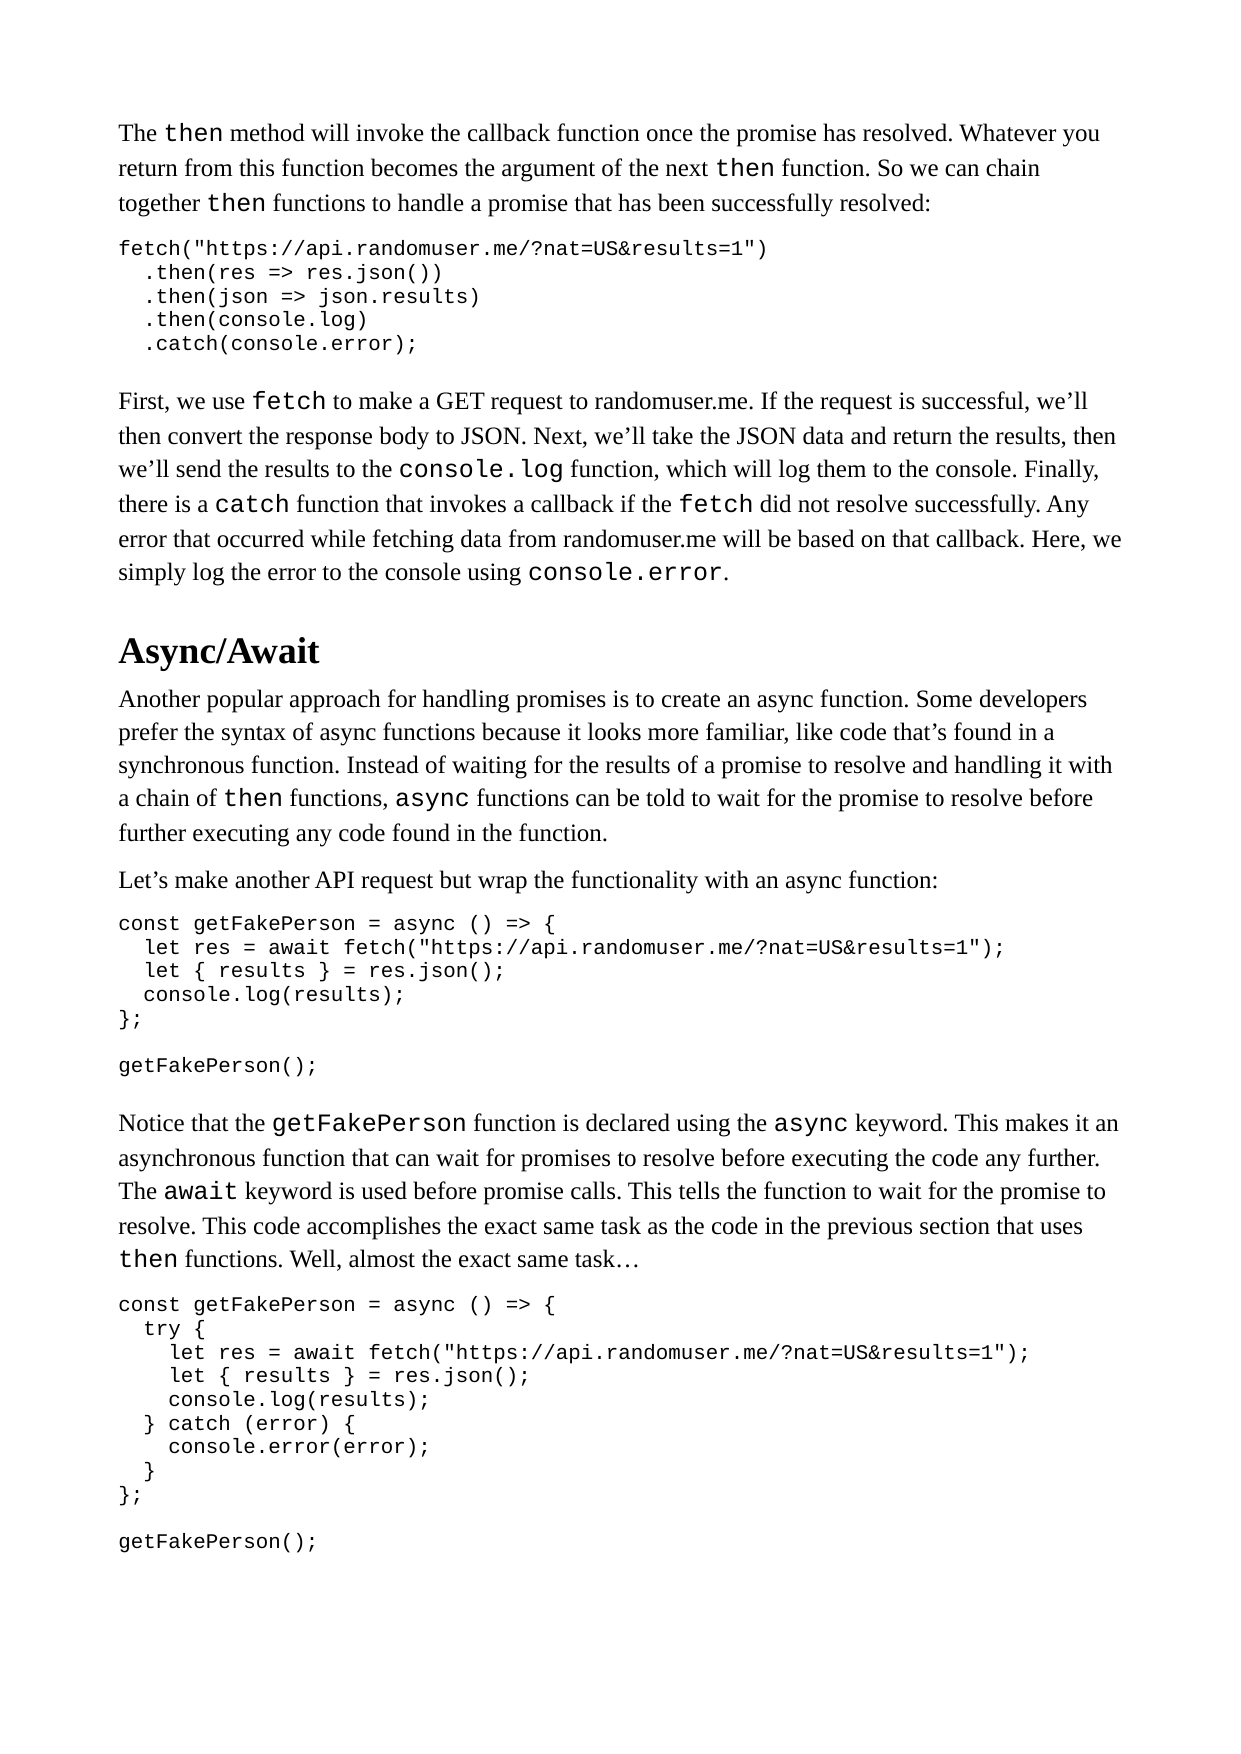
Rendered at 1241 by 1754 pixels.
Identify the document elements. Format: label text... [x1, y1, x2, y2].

subtitle Async/Await [118, 628, 1122, 671]
text console.error(error); [118, 1436, 1122, 1460]
text getFakePerson(); [118, 1055, 1122, 1079]
text First, we use fetch to make a GET request to randomuser.me. If the request is successful, we’ll then convert the response body to JSON. Next, we’ll take the JSON data and return the results, then we’ll send the results to the console.log function, which will log them to the console. Finally, there is a catch function that invokes a callback if the fetch did not resolve successfully. Any error that occurred while fetching data from randomuser.me will be based on that callback. Here, we simply log the error to the console using console.error. [118, 386, 1122, 588]
text let res = await fetch("https://api.randomuser.me/?nat=US&results=1"); [118, 1342, 1122, 1365]
text const getFakePerson = async () => { [118, 1294, 1122, 1318]
text let { results } = res.json(); [118, 961, 1122, 984]
text console.log(results); [118, 1389, 1122, 1413]
text const getFakePerson = async () => { [118, 913, 1122, 937]
text try { [118, 1318, 1122, 1342]
text console.log(results); [118, 984, 1122, 1008]
text } catch (error) { [118, 1413, 1122, 1436]
text .then(json => json.results) [118, 286, 1122, 309]
text let res = await fetch("https://api.randomuser.me/?nat=US&results=1"); [118, 937, 1122, 961]
text }; [118, 1484, 1122, 1507]
text getFakePerson(); [118, 1531, 1122, 1554]
text fetch("https://api.randomuser.me/?nat=US&results=1") [118, 238, 1122, 262]
text .catch(console.error); [118, 333, 1122, 357]
text }; [118, 1008, 1122, 1031]
text let { results } = res.json(); [118, 1365, 1122, 1389]
text Let’s make another API request but wrap the functionality with an async function: [118, 866, 1122, 894]
text Notice that the getFakePerson function is declared using the async keyword. This makes it an asynchronous function that can wait for promises to resolve before executing the code any further. The await keyword is used before promise calls. This tells the function to wait for the promise to resolve. This code accomplishes the exact same task as the code in the previous section that uses then functions. Well, almost the exact same task… [118, 1108, 1122, 1275]
text } [118, 1460, 1122, 1484]
text Another popular approach for handling promises is to create an async function. Some developers prefer the syntax of async functions because it looks more familiar, like code that’s found in a synchronous function. Instead of waiting for the results of a promise to resolve and handling it with a chain of then functions, async functions can be told to wait for the promise to resolve before further executing any code found in the function. [118, 684, 1122, 847]
text The then method will invoke the callback function once the promise has resolved. Whatever you return from this function becomes the argument of the next then function. So we can chain together then functions to handle a promise that has been successfully resolved: [118, 118, 1122, 219]
text .then(console.log) [118, 309, 1122, 333]
text .then(res => res.json()) [118, 262, 1122, 286]
